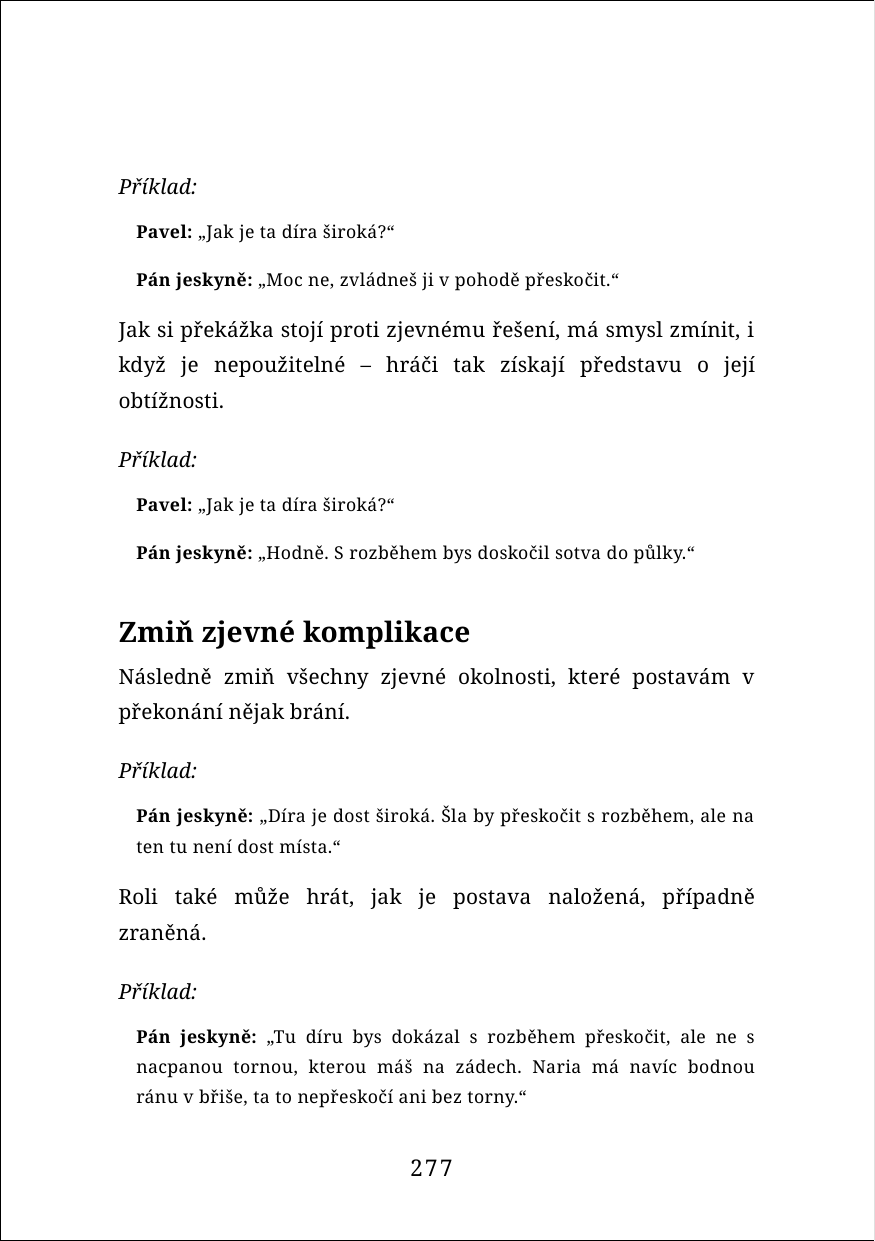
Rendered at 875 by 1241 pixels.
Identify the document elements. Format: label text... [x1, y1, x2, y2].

text Následně zmiň všechny zjevné okolnosti, které postavám v překonání nějak brání. [118, 662, 756, 726]
text Pavel: „Jak je ta díra široká?“ [136, 492, 756, 517]
text Jak si překážka stojí proti zjevnému řešení, má smysl zmínit, i když je nepoužitelné – hráči tak získají představu o její obtížnosti. [118, 315, 756, 414]
text Pán jeskyně: „Tu díru bys dokázal s rozběhem přeskočit, ale ne s nacpanou tornou, kterou máš na zádech. Naria má navíc bodnou ránu v břiše, ta to nepřeskočí ani bez torny.“ [136, 1024, 756, 1109]
text Pán jeskyně: „Díra je dost široká. Šla by přeskočit s rozběhem, ale na ten tu není dost místa.“ [136, 804, 756, 858]
text Příklad: [118, 172, 756, 200]
text Příklad: [118, 977, 756, 1005]
text Pavel: „Jak je ta díra široká?“ [136, 219, 756, 243]
subtitle Zmiň zjevné komplikace [118, 612, 756, 650]
text Příklad: [118, 757, 756, 785]
text Příklad: [118, 445, 756, 473]
text Pán jeskyně: „Moc ne, zvládneš ji v pohodě přeskočit.“ [136, 267, 756, 291]
text Pán jeskyně: „Hodně. S rozběhem bys doskočil sotva do půlky.“ [136, 540, 756, 564]
text Roli také může hrát, jak je postava naložená, případně zraněná. [118, 882, 756, 946]
